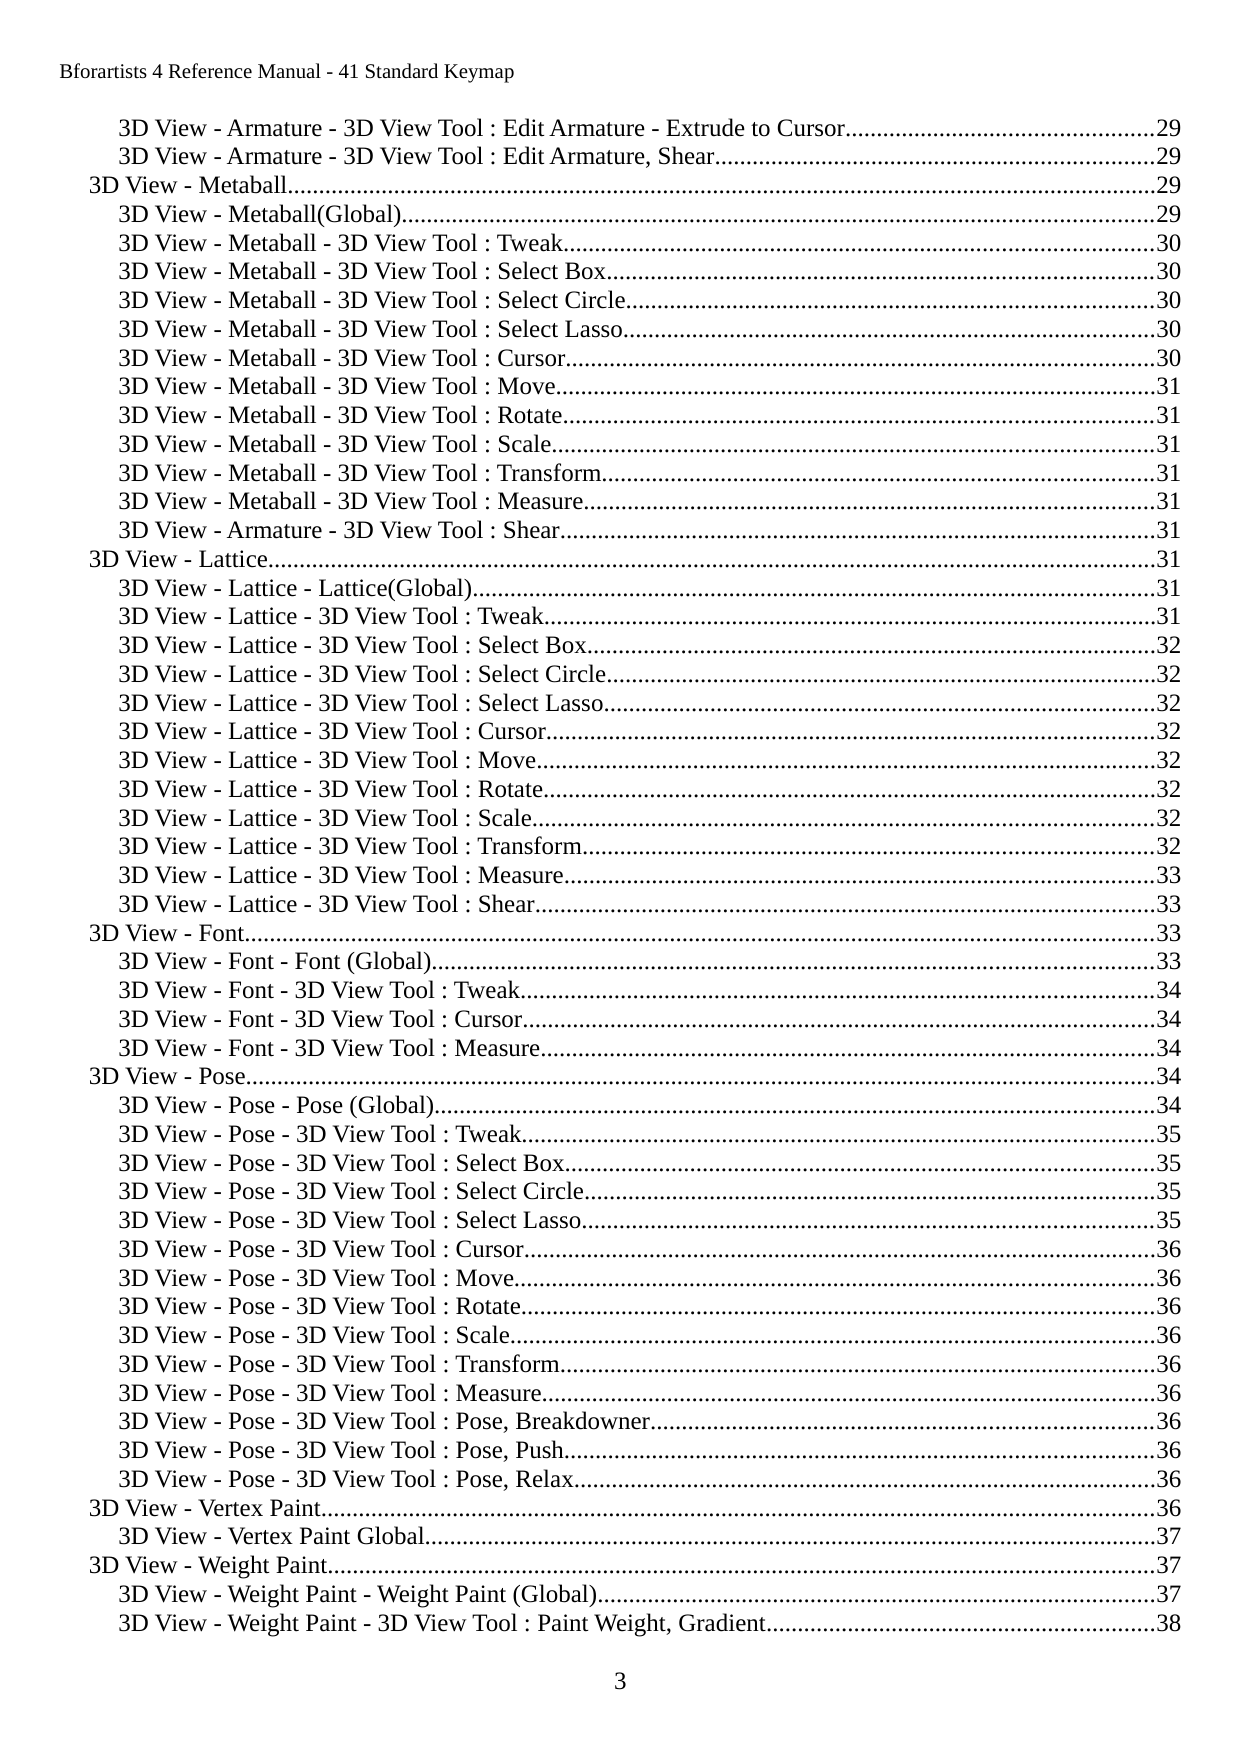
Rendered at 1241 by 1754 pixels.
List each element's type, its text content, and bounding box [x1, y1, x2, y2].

text 3D View - Pose - 3D View Tool : Move 36 [118, 1263, 1181, 1291]
text 3D View - Font 33 [88, 918, 1181, 946]
text 3D View - Pose - 3D View Tool : Cursor 36 [118, 1234, 1181, 1263]
text 3D View - Metaball - 3D View Tool : Select Box 30 [118, 256, 1181, 285]
text 3D View - Metaball - 3D View Tool : Transform 31 [118, 458, 1181, 486]
text 3D View - Pose - 3D View Tool : Measure 36 [118, 1378, 1181, 1406]
text 3D View - Pose - 3D View Tool : Select Box 35 [118, 1148, 1181, 1176]
text 3D View - Lattice - 3D View Tool : Measure 33 [118, 860, 1181, 889]
text 3D View - Lattice - 3D View Tool : Transform 32 [118, 831, 1181, 860]
text 3D View - Lattice - 3D View Tool : Tweak 31 [118, 601, 1181, 630]
text 3D View - Metaball(Global) 29 [118, 199, 1181, 228]
text 3D View - Lattice 31 [88, 544, 1181, 573]
text 3D View - Weight Paint 37 [88, 1550, 1181, 1579]
text 3D View - Font - 3D View Tool : Cursor 34 [118, 1004, 1181, 1033]
text 3D View - Pose - 3D View Tool : Select Circle 35 [118, 1176, 1181, 1205]
text 3D View - Lattice - 3D View Tool : Shear 33 [118, 889, 1181, 918]
text 3D View - Armature - 3D View Tool : Edit Armature - Extrude to Cursor 29 [118, 113, 1181, 141]
text 3D View - Metaball - 3D View Tool : Select Circle 30 [118, 285, 1181, 314]
text 3D View - Font - 3D View Tool : Tweak 34 [118, 975, 1181, 1004]
text 3D View - Lattice - Lattice(Global) 31 [118, 573, 1181, 601]
text 3D View - Weight Paint - Weight Paint (Global) 37 [118, 1579, 1181, 1608]
text 3D View - Pose - 3D View Tool : Tweak 35 [118, 1119, 1181, 1148]
text 3D View - Lattice - 3D View Tool : Select Box 32 [118, 630, 1181, 659]
text 3D View - Lattice - 3D View Tool : Rotate 32 [118, 774, 1181, 803]
text 3D View - Lattice - 3D View Tool : Select Lasso 32 [118, 688, 1181, 716]
text 3D View - Metaball - 3D View Tool : Move 31 [118, 371, 1181, 400]
text 3D View - Lattice - 3D View Tool : Move 32 [118, 745, 1181, 774]
text 3D View - Weight Paint - 3D View Tool : Paint Weight, Gradient 38 [118, 1608, 1181, 1636]
text 3D View - Pose - 3D View Tool : Transform 36 [118, 1349, 1181, 1378]
text 3D View - Vertex Paint 36 [88, 1493, 1181, 1521]
text 3D View - Pose - 3D View Tool : Select Lasso 35 [118, 1205, 1181, 1234]
text 3D View - Armature - 3D View Tool : Shear 31 [118, 515, 1181, 544]
text 3D View - Lattice - 3D View Tool : Cursor 32 [118, 716, 1181, 745]
text 3D View - Armature - 3D View Tool : Edit Armature, Shear 29 [118, 141, 1181, 170]
text 3D View - Metaball - 3D View Tool : Tweak 30 [118, 228, 1181, 256]
text 3D View - Metaball 29 [88, 170, 1181, 199]
text 3D View - Metaball - 3D View Tool : Rotate 31 [118, 400, 1181, 429]
text 3D View - Pose - 3D View Tool : Pose, Relax 36 [118, 1464, 1181, 1493]
text 3D View - Font - 3D View Tool : Measure 34 [118, 1033, 1181, 1061]
text 3D View - Pose - 3D View Tool : Pose, Breakdowner 36 [118, 1406, 1181, 1435]
text 3D View - Metaball - 3D View Tool : Measure 31 [118, 486, 1181, 515]
text 3D View - Metaball - 3D View Tool : Cursor 30 [118, 343, 1181, 371]
text 3D View - Metaball - 3D View Tool : Select Lasso 30 [118, 314, 1181, 343]
text 3D View - Vertex Paint Global 37 [118, 1521, 1181, 1550]
text 3D View - Pose 34 [88, 1061, 1181, 1090]
text 3D View - Pose - 3D View Tool : Scale 36 [118, 1320, 1181, 1349]
text 3D View - Pose - Pose (Global) 34 [118, 1090, 1181, 1119]
text 3D View - Font - Font (Global) 33 [118, 946, 1181, 975]
text 3D View - Lattice - 3D View Tool : Select Circle 32 [118, 659, 1181, 688]
text 3D View - Lattice - 3D View Tool : Scale 32 [118, 803, 1181, 831]
text 3D View - Pose - 3D View Tool : Pose, Push 36 [118, 1435, 1181, 1464]
text 3D View - Pose - 3D View Tool : Rotate 36 [118, 1291, 1181, 1320]
text 3D View - Metaball - 3D View Tool : Scale 31 [118, 429, 1181, 458]
